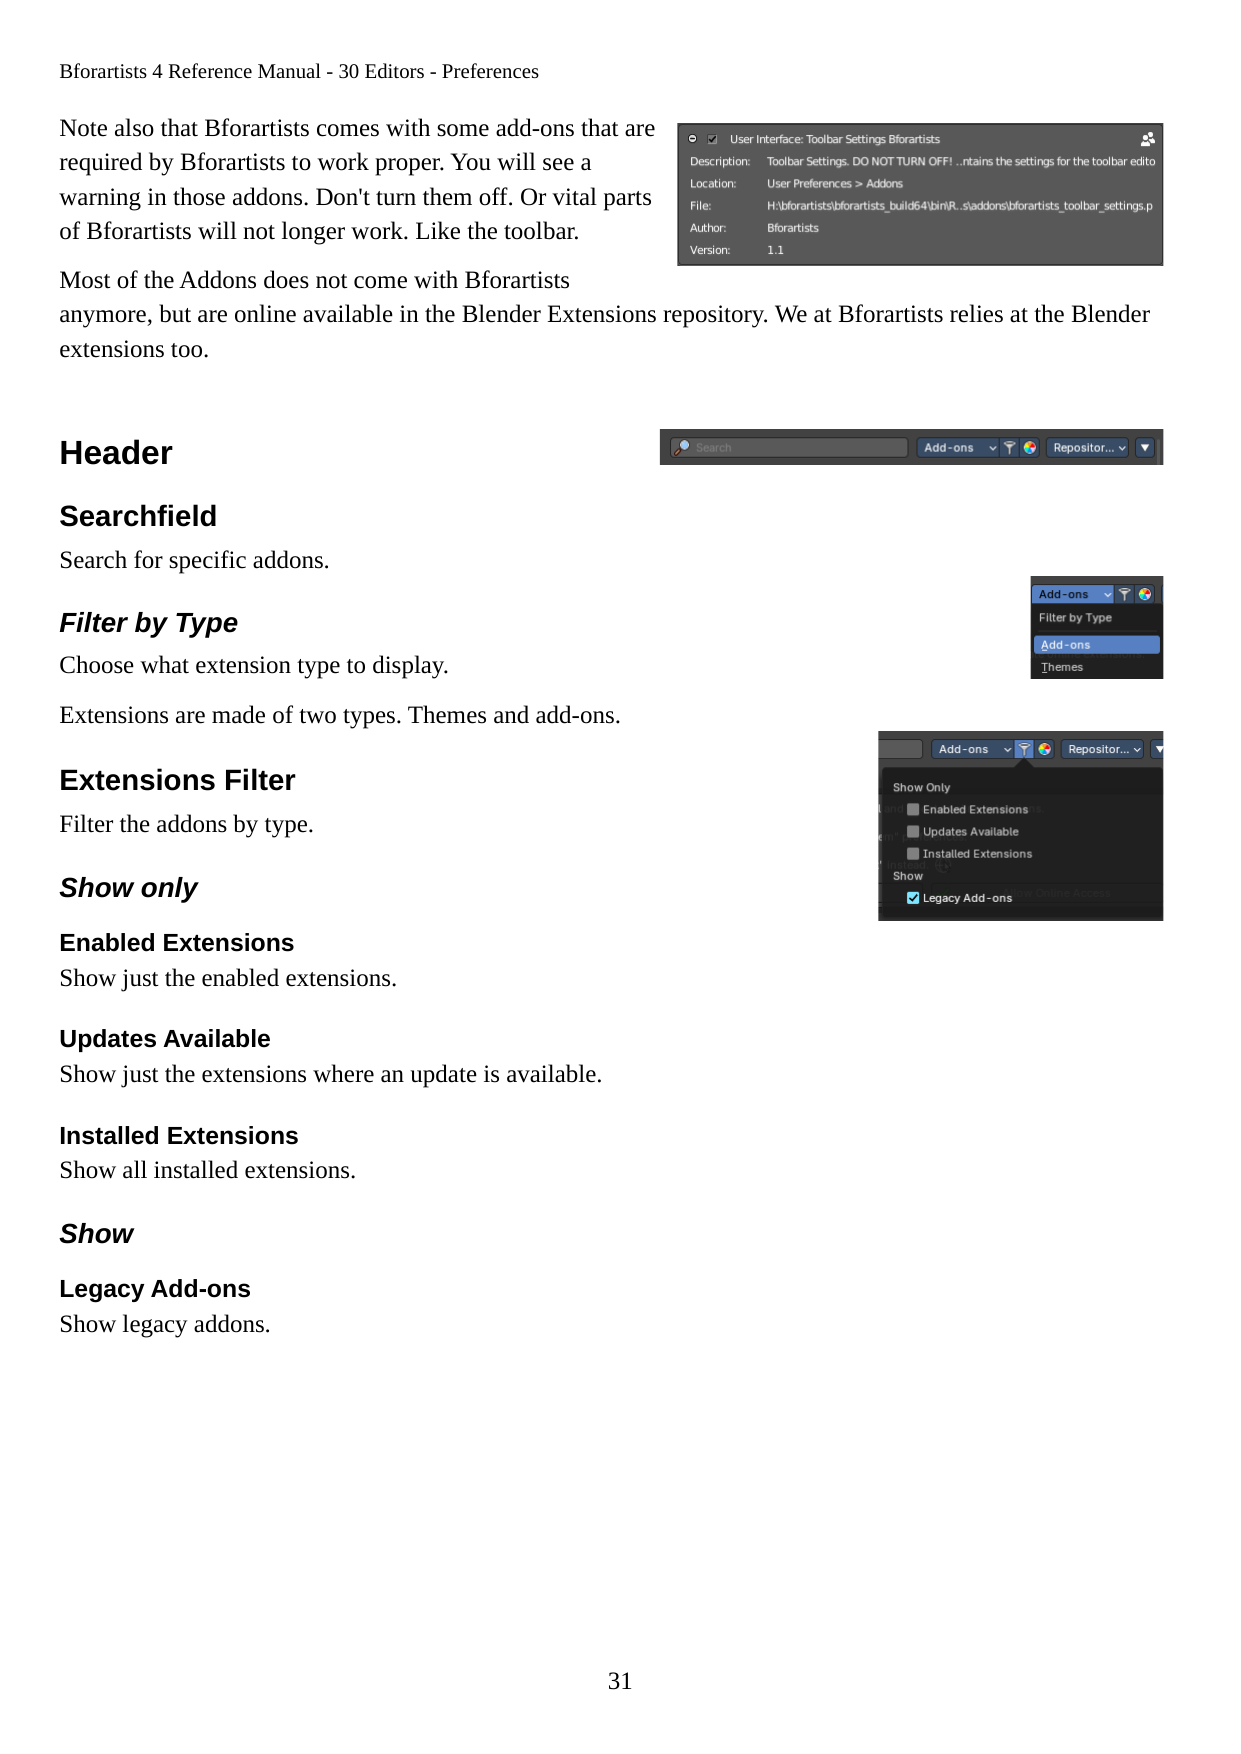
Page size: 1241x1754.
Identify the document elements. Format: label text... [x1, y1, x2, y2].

text Show all installed extensions. [59, 1156, 1181, 1184]
subtitle Show only [59, 871, 878, 903]
subtitle Updates Available [59, 1024, 1181, 1053]
subtitle Legacy Add-ons [59, 1274, 1181, 1302]
text Extensions are made of two types. Themes and add-ons. [59, 700, 1181, 728]
subtitle [1164, 871, 1181, 903]
subtitle Extensions Filter [59, 763, 878, 797]
subtitle Header [59, 433, 1181, 471]
subtitle Filter by Type [59, 606, 1030, 638]
text Show legacy addons. [59, 1309, 1181, 1337]
text Choose what extension type to display. [59, 651, 1030, 679]
subtitle [1164, 763, 1181, 797]
text Show just the extensions where an update is available. [59, 1059, 1181, 1088]
subtitle [1164, 606, 1181, 638]
picture [1030, 576, 1164, 679]
subtitle Show [59, 1217, 1181, 1249]
picture [659, 429, 1164, 465]
text Most of the Addons does not come with Bforartists anymore, but are online available in the Blender Extensions repository. We at Bforartists relies at the Blender extensions too. [59, 265, 1181, 363]
picture [878, 731, 1164, 921]
text Note also that Bforartists comes with some add-ons that are required by Bforartists to work proper. You will see a warning in those addons. Don't turn them off. Or vital parts of Bforartists will not longer work. Like the toolbar. [59, 113, 1181, 245]
subtitle Searchfield [59, 498, 1181, 532]
text Show just the enabled extensions. [59, 963, 1181, 992]
text Search for specific addons. [59, 545, 1181, 573]
picture [677, 123, 1164, 266]
text Filter the addons by type. [59, 809, 878, 838]
subtitle Enabled Extensions [59, 928, 1181, 957]
subtitle Installed Extensions [59, 1121, 1181, 1149]
